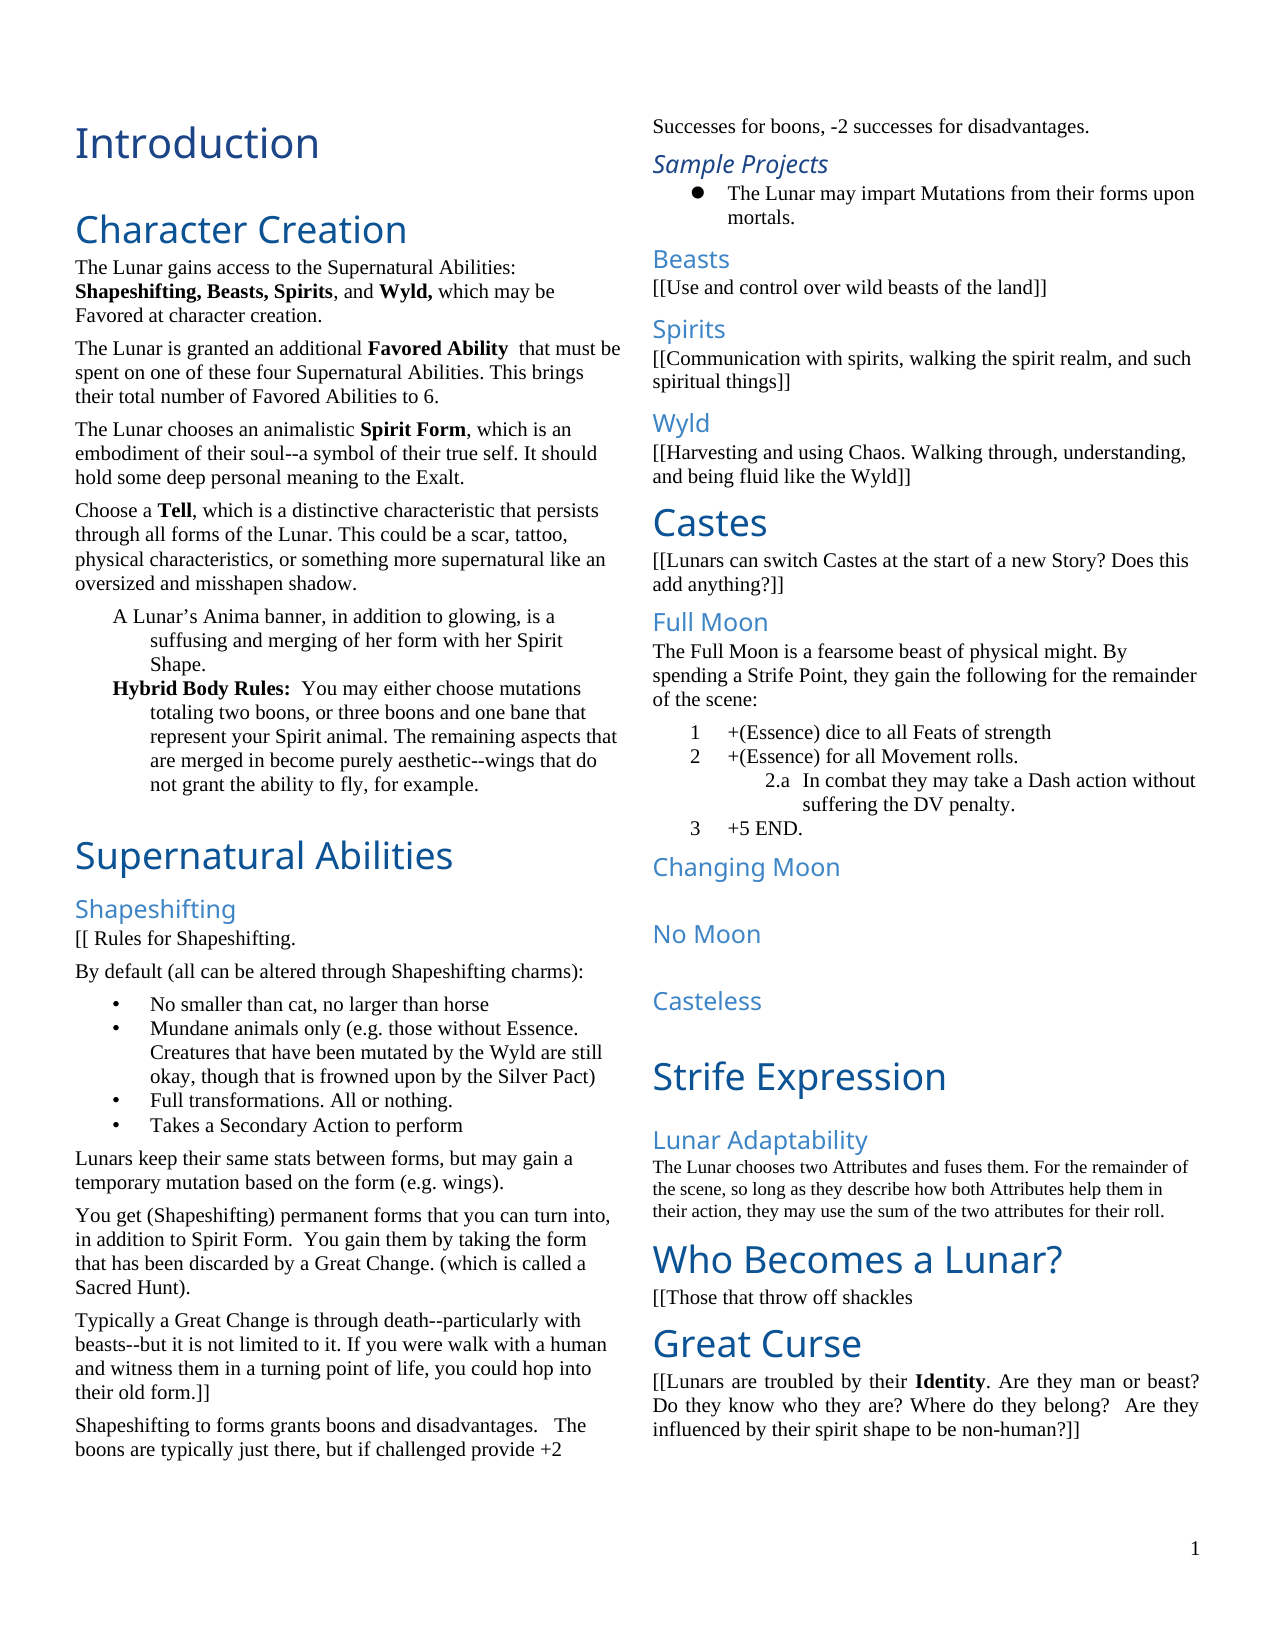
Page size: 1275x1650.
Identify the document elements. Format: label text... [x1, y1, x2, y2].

list A Lunar’s Anima banner, in addition to glowing, is a suffusing and merging of her form with her Spirit Shape. [112, 603, 622, 676]
subtitle Great Curse [652, 1318, 1200, 1369]
subtitle Strife Expression [652, 1051, 1200, 1102]
text Choose a Tell, which is a distinctive characteristic that persists through all forms of the Lunar. This could be a scar, tattoo, physical characteristics, or something more supernatural like an oversized and misshapen shadow. [75, 498, 622, 594]
list +5 END. [690, 816, 1200, 840]
subtitle Beasts [652, 241, 1200, 275]
list In combat they may take a Dash action without suffering the DV penalty. [765, 768, 1200, 816]
subtitle Who Becomes a Lunar? [652, 1234, 1200, 1285]
list The Lunar may impart Mutations from their forms upon mortals. [690, 181, 1200, 229]
subtitle Shapeshifting [75, 892, 622, 926]
text The Lunar chooses an animalistic Spirit Form, which is an embodiment of their soul--a symbol of their true self. It should hold some deep personal meaning to the Exalt. [75, 417, 622, 489]
subtitle Introduction [75, 114, 622, 171]
text [[Lunars are troubled by their Identity. Are they man or beast? Do they know who they are? Where do they belong? Are they influenced by their spirit shape to be non-human?]] [652, 1369, 1200, 1441]
list Takes a Secondary Action to perform [112, 1112, 622, 1137]
text The Lunar is granted an additional Favored Ability that must be spent on one of these four Supernatural Abilities. This brings their total number of Favored Abilities to 6. [75, 336, 622, 408]
subtitle No Moon [652, 916, 1200, 950]
text Typically a Great Change is through death--particularly with beasts--but it is not limited to it. If you were walk with a human and witness them in a turning point of life, you could hop into their old form.]] [75, 1308, 622, 1404]
list No smaller than cat, no larger than horse [112, 992, 622, 1016]
text [[Harvesting and using Chaos. Walking through, understanding, and being fluid like the Wyld]] [652, 439, 1200, 488]
list Full transformations. All or nothing. [112, 1088, 622, 1112]
text By default (all can be altered through Shapeshifting charms): [75, 959, 622, 983]
text The Lunar gains access to the Supernatural Abilities: Shapeshifting, Beasts, Spirits, and Wyld, which may be Favored at character creation. [75, 255, 622, 327]
subtitle Castes [652, 497, 1200, 548]
text Successes for boons, -2 successes for disadvantages. [652, 114, 1200, 138]
text The Full Moon is a fearsome beast of physical might. By spending a Strife Point, they gain the following for the remainder of the scene: [652, 639, 1200, 711]
text You get (Shapeshifting) permanent forms that you can turn into, in addition to Spirit Form. You gain them by taking the form that has been discarded by a Great Change. (which is called a Sacred Hunt). [75, 1203, 622, 1299]
subtitle Lunar Adaptability [652, 1122, 1200, 1156]
subtitle Casteless [652, 983, 1200, 1017]
subtitle Supernatural Abilities [75, 829, 622, 880]
text Shapeshifting to forms grants boons and disadvantages. The boons are typically just there, but if challenged provide +2 [75, 1413, 622, 1461]
text [[Those that throw off shackles [652, 1285, 1200, 1309]
subtitle Spirits [652, 311, 1200, 345]
list Hybrid Body Rules: You may either choose mutations totaling two boons, or three boons and one bane that represent your Spirit animal. The remaining aspects that are merged in become purely aesthetic--wings that do not grant the ability to fly, for example. [112, 676, 622, 820]
text [[Communication with spirits, walking the spirit realm, and such spiritual things]] [652, 345, 1200, 393]
text The Lunar chooses two Attributes and fuses them. For the remainder of the scene, so long as they describe how both Attributes help them in their action, they may use the sum of the two attributes for their roll. [652, 1156, 1200, 1221]
list +(Essence) dice to all Feats of strength [690, 720, 1200, 744]
text [[Use and control over wild beasts of the land]] [652, 275, 1200, 299]
list Mundane animals only (e.g. those without Essence. Creatures that have been mutated by the Wyld are still okay, though that is frowned upon by the Silver Pact) [112, 1016, 622, 1088]
subtitle Sample Projects [652, 147, 1200, 181]
subtitle Full Moon [652, 605, 1200, 639]
subtitle Changing Moon [652, 849, 1200, 883]
text [[Lunars can switch Castes at the start of a new Story? Does this add anything?]] [652, 548, 1200, 596]
text [[ Rules for Shapeshifting. [75, 926, 622, 950]
list +(Essence) for all Movement rolls. [690, 744, 1200, 768]
subtitle Character Creation [75, 204, 622, 255]
subtitle Wyld [652, 406, 1200, 439]
text Lunars keep their same stats between forms, but may gain a temporary mutation based on the form (e.g. wings). [75, 1146, 622, 1194]
